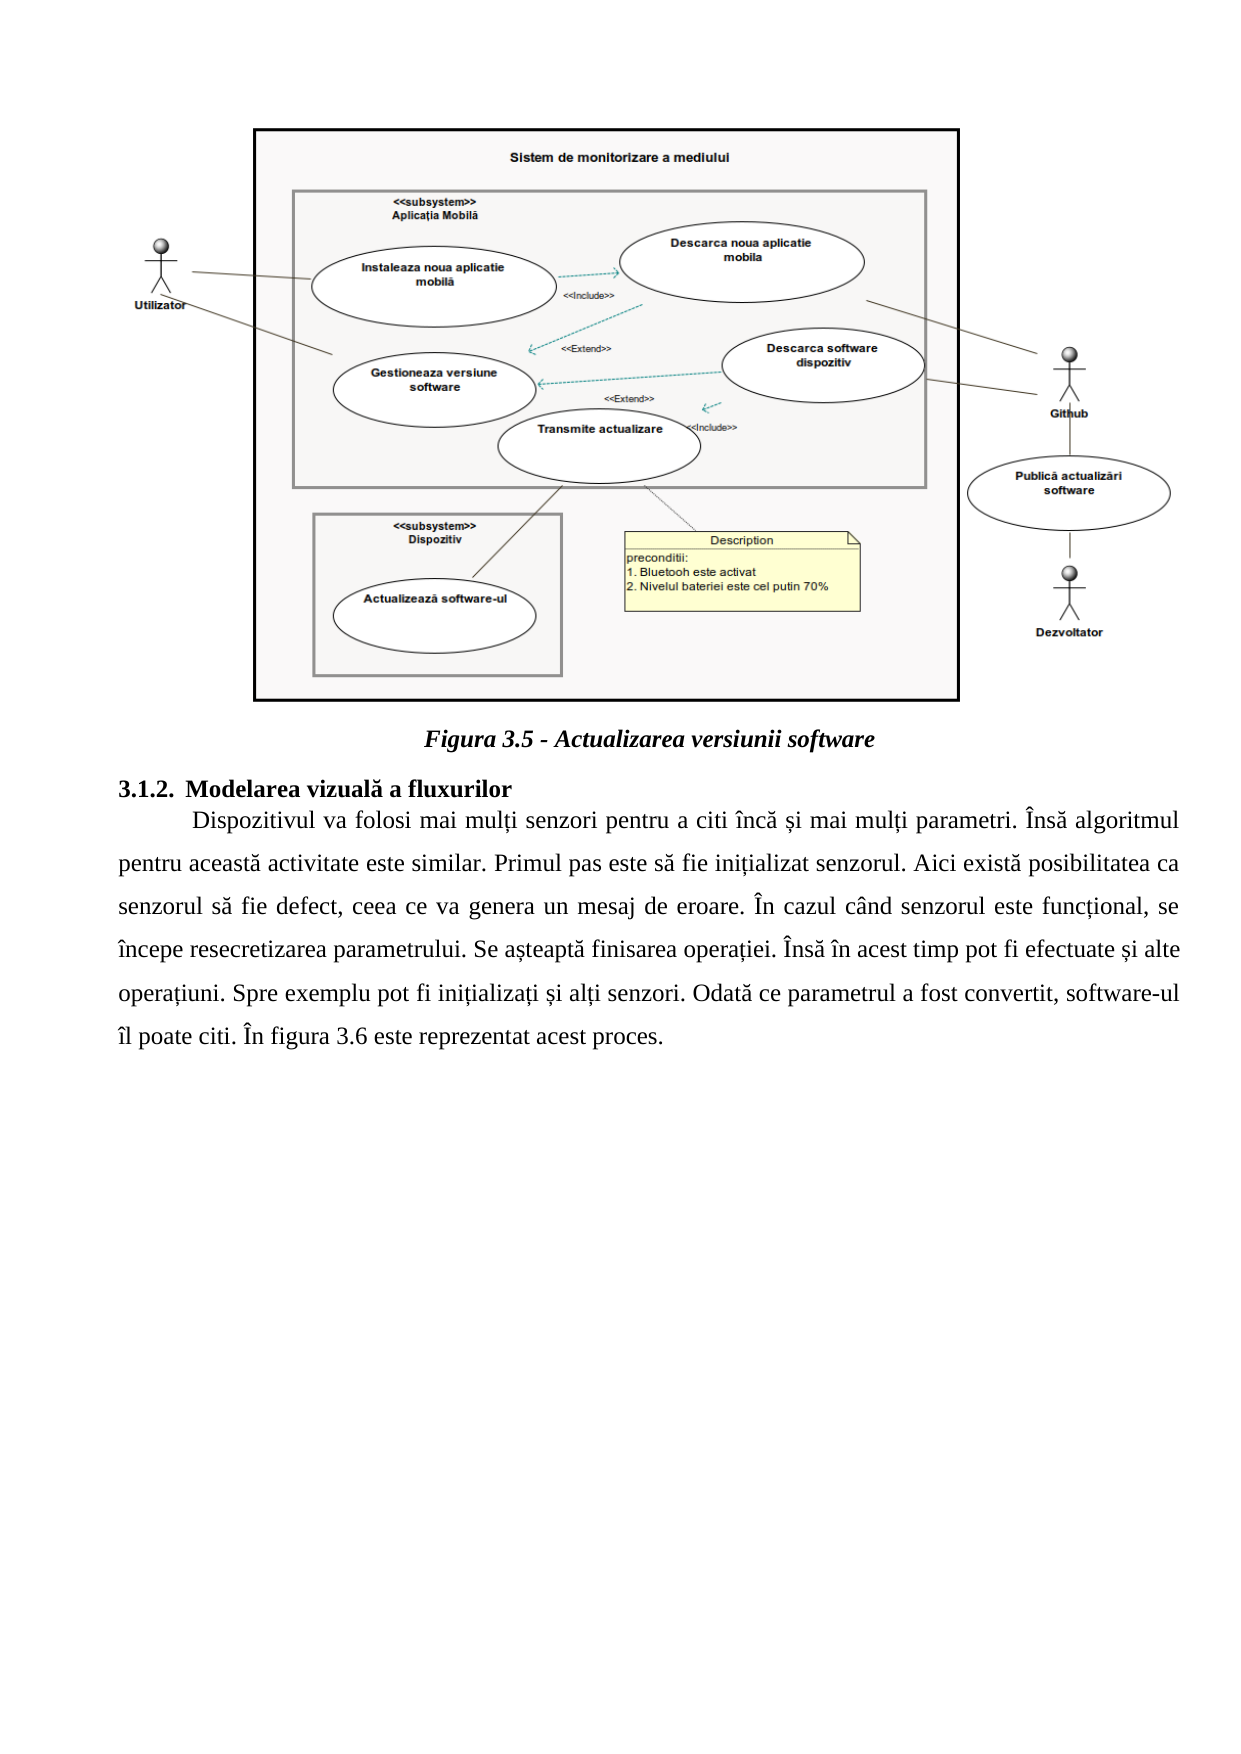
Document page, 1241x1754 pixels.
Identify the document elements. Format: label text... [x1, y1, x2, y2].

text Figura 3.5 - Actualizarea versiunii software [118, 724, 1181, 753]
picture [118, 118, 1182, 712]
text Dispozitivul va folosi mai mulți senzori pentru a citi încă și mai mulți parametri. Însă algoritmul pentru această activitate este similar. Primul pas este să fie inițializat senzorul. Aici există posibilitatea ca senzorul să fie defect, ceea ce va genera un mesaj de eroare. În cazul când senzorul este funcțional, se începe resecretizarea parametrului. Se așteaptă finisarea operației. Însă în acest timp pot fi efectuate și alte operațiuni. Spre exemplu pot fi inițializați și alți senzori. Odată ce parametrul a fost convertit, software-ul îl poate citi. În figura 3.6 este reprezentat acest proces. [118, 805, 1181, 1049]
subtitle Modelarea vizuală a fluxurilor [118, 774, 1181, 803]
